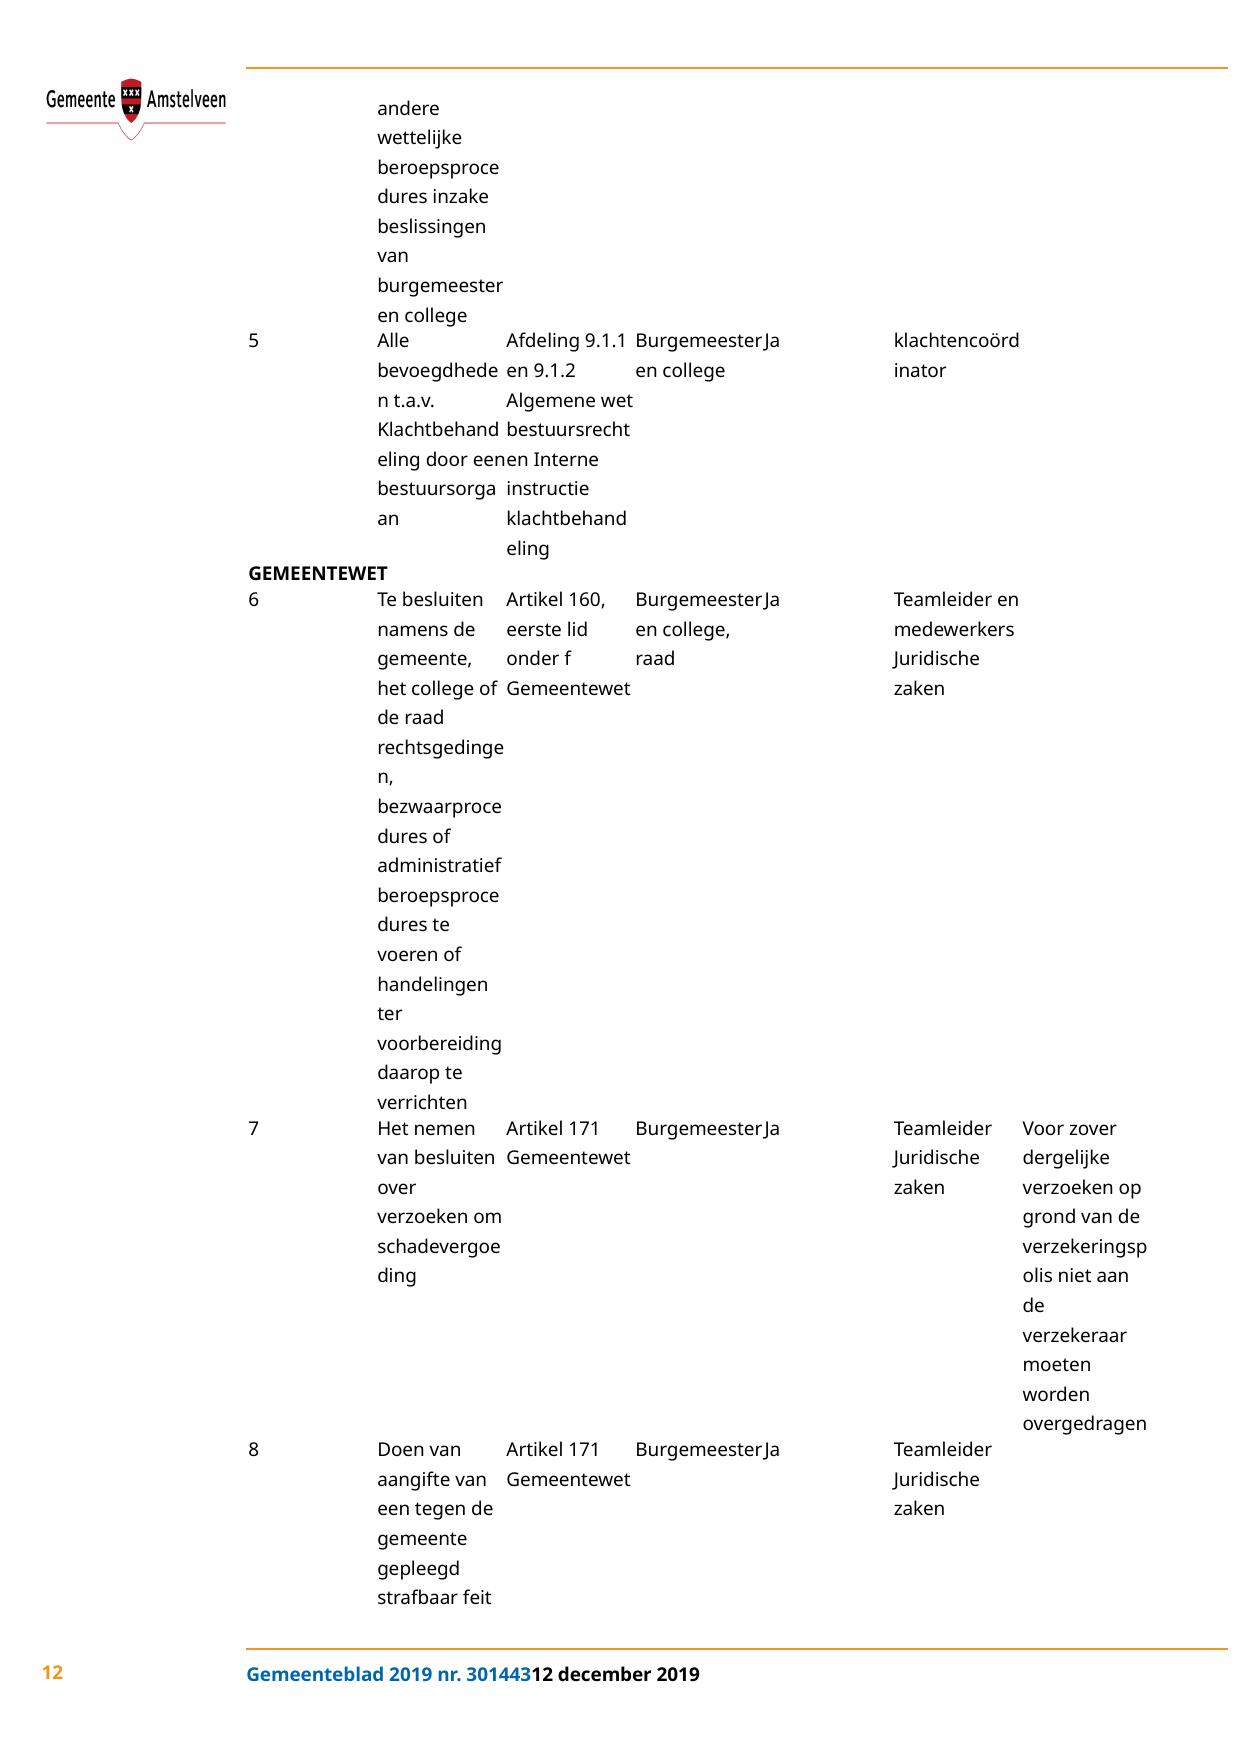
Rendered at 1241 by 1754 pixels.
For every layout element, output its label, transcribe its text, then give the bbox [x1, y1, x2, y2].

table_cell [635, 95, 764, 328]
table_cell [1023, 328, 1152, 560]
table_cell Doen van aangifte van een tegen de gemeente gepleegd strafbaar feit [377, 1436, 506, 1610]
table_cell Artikel 171 Gemeentewet [506, 1436, 635, 1610]
table_cell Voor zover dergelijke verzoeken op grond van de verzekeringspolis niet aan de verzekeraar moeten worden overgedragen [1023, 1115, 1152, 1436]
table_cell [894, 95, 1022, 328]
table_cell 8 [248, 1436, 377, 1610]
table_cell GEMEENTEWET [248, 560, 1152, 586]
table_cell Teamleider en medewerkers Juridische zaken [894, 586, 1022, 1115]
picture [41, 47, 231, 172]
table_cell Afdeling 9.1.1 en 9.1.2 Algemene wet bestuursrecht en Interne instructie klachtbehandeling [506, 328, 635, 560]
table_cell andere wettelijke beroepsprocedures inzake beslissingen van burgemeester en college [377, 95, 506, 328]
table_cell Ja [764, 1436, 893, 1610]
table_cell Artikel 171 Gemeentewet [506, 1115, 635, 1436]
table_cell [1023, 586, 1152, 1115]
table_cell Burgemeester [635, 1436, 764, 1610]
table_cell Burgemeester en college, raad [635, 586, 764, 1115]
table_cell klachtencoördinator [894, 328, 1022, 560]
table_cell Het nemen van besluiten over verzoeken om schadevergoeding [377, 1115, 506, 1436]
table_cell 6 [248, 586, 377, 1115]
table_cell Burgemeester [635, 1115, 764, 1436]
table_cell Teamleider Juridische zaken [894, 1436, 1022, 1610]
table_cell [506, 95, 635, 328]
table_cell Alle bevoegdheden t.a.v. Klachtbehandeling door een bestuursorgaan [377, 328, 506, 560]
table_cell Burgemeester en college [635, 328, 764, 560]
table_cell Ja [764, 328, 893, 560]
table_cell [248, 95, 377, 328]
table_cell Teamleider Juridische zaken [894, 1115, 1022, 1436]
table_cell Artikel 160, eerste lid onder f Gemeentewet [506, 586, 635, 1115]
table_cell [764, 95, 893, 328]
table_cell Ja [764, 586, 893, 1115]
table_cell 5 [248, 328, 377, 560]
table_cell Te besluiten namens de gemeente, het college of de raad rechtsgedingen, bezwaarprocedures of administratief beroepsprocedures te voeren of handelingen ter voorbereiding daarop te verrichten [377, 586, 506, 1115]
table_cell [1023, 95, 1152, 328]
table_cell Ja [764, 1115, 893, 1436]
table_cell 7 [248, 1115, 377, 1436]
table_cell [1023, 1436, 1152, 1610]
